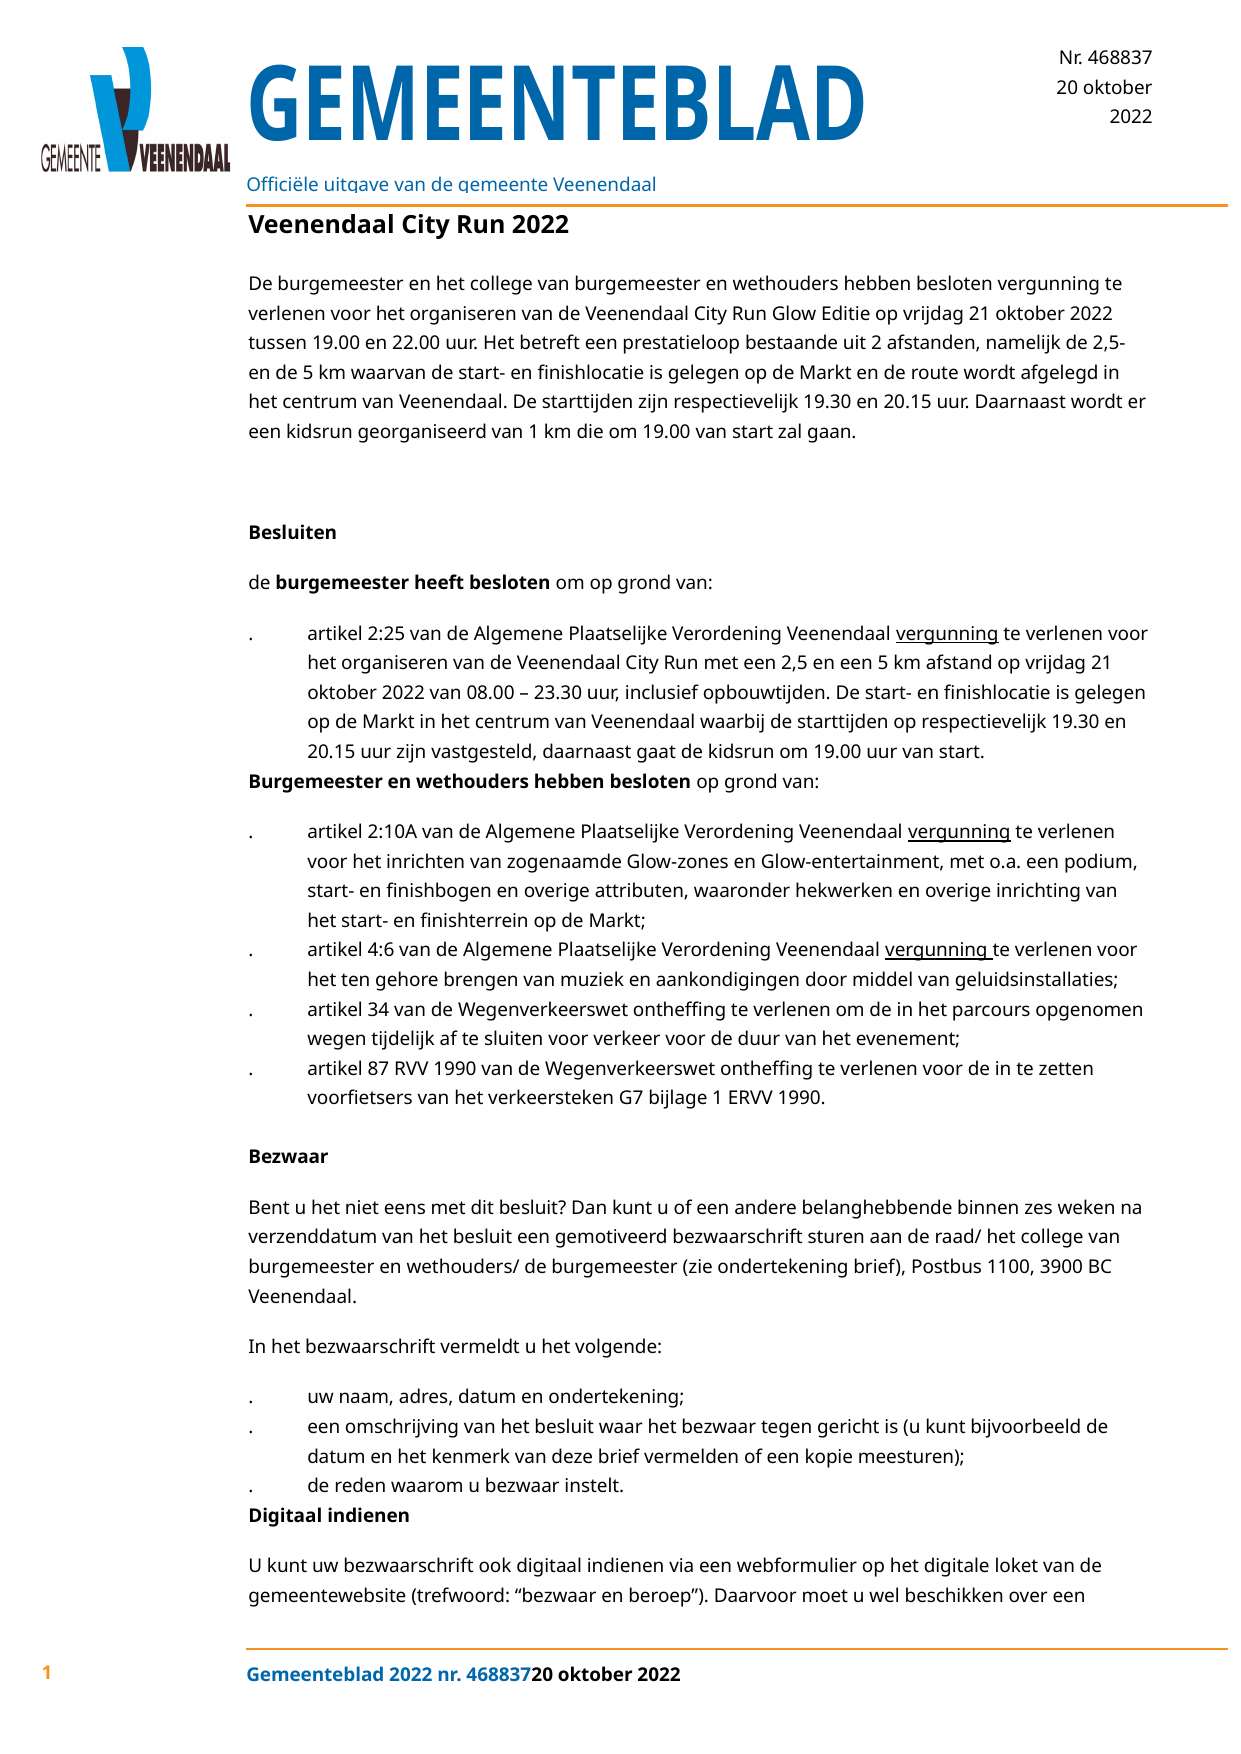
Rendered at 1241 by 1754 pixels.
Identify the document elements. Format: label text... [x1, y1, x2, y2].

list de reden waarom u bezwaar instelt. [248, 1472, 1152, 1498]
list een omschrijving van het besluit waar het bezwaar tegen gericht is (u kunt bijvoorbeeld de datum en het kenmerk van deze brief vermelden of een kopie meesturen); [248, 1413, 1152, 1468]
text Burgemeester en wethouders hebben besloten op grond van: [248, 768, 1152, 793]
list artikel 87 RVV 1990 van de Wegenverkeerswet ontheffing te verlenen voor de in te zetten voorfietsers van het verkeersteken G7 bijlage 1 ERVV 1990. [248, 1055, 1152, 1110]
picture [123, 47, 231, 172]
text Veenendaal City Run 2022 [248, 207, 1152, 241]
list artikel 2:25 van de Algemene Plaatselijke Verordening Veenendaal vergunning te verlenen voor het organiseren van de Veenendaal City Run met een 2,5 en een 5 km afstand op vrijdag 21 oktober 2022 van 08.00 – 23.30 uur, inclusief opbouwtijden. De start- en finishlocatie is gelegen op de Markt in het centrum van Veenendaal waarbij de starttijden op respectievelijk 19.30 en 20.15 uur zijn vastgesteld, daarnaast gaat de kidsrun om 19.00 uur van start. [248, 620, 1152, 764]
text Digitaal indienen [248, 1502, 1152, 1528]
text In het bezwaarschrift vermeldt u het volgende: [248, 1333, 1152, 1359]
text de burgemeester heeft besloten om op grond van: [248, 569, 1152, 595]
list artikel 34 van de Wegenverkeerswet ontheffing te verlenen om de in het parcours opgenomen wegen tijdelijk af te sluiten voor verkeer voor de duur van het evenement; [248, 996, 1152, 1051]
text Bezwaar [248, 1144, 1152, 1169]
list uw naam, adres, datum en ondertekening; [248, 1384, 1152, 1409]
picture [41, 47, 130, 172]
text De burgemeester en het college van burgemeester en wethouders hebben besloten vergunning te verlenen voor het organiseren van de Veenendaal City Run Glow Editie op vrijdag 21 oktober 2022 tussen 19.00 en 22.00 uur. Het betreft een prestatieloop bestaande uit 2 afstanden, namelijk de 2,5- en de 5 km waarvan de start- en finishlocatie is gelegen op de Markt en de route wordt afgelegd in het centrum van Veenendaal. De starttijden zijn respectievelijk 19.30 en 20.15 uur. Daarnaast wordt er een kidsrun georganiseerd van 1 km die om 19.00 van start zal gaan. [248, 270, 1152, 444]
list artikel 2:10A van de Algemene Plaatselijke Verordening Veenendaal vergunning te verlenen voor het inrichten van zogenaamde Glow-zones en Glow-entertainment, met o.a. een podium, start- en finishbogen en overige attributen, waaronder hekwerken en overige inrichting van het start- en finishterrein op de Markt; [248, 818, 1152, 933]
list artikel 4:6 van de Algemene Plaatselijke Verordening Veenendaal vergunning te verlenen voor het ten gehore brengen van muziek en aankondigingen door middel van geluidsinstallaties; [248, 937, 1152, 992]
text Bent u het niet eens met dit besluit? Dan kunt u of een andere belanghebbende binnen zes weken na verzenddatum van het besluit een gemotiveerd bezwaarschrift sturen aan de raad/ het college van burgemeester en wethouders/ de burgemeester (zie ondertekening brief), Postbus 1100, 3900 BC Veenendaal. [248, 1194, 1152, 1308]
text Besluiten [248, 519, 1152, 545]
text U kunt uw bezwaarschrift ook digitaal indienen via een webformulier op het digitale loket van de gemeentewebsite (trefwoord: “bezwaar en beroep”). Daarvoor moet u wel beschikken over een [248, 1552, 1152, 1608]
